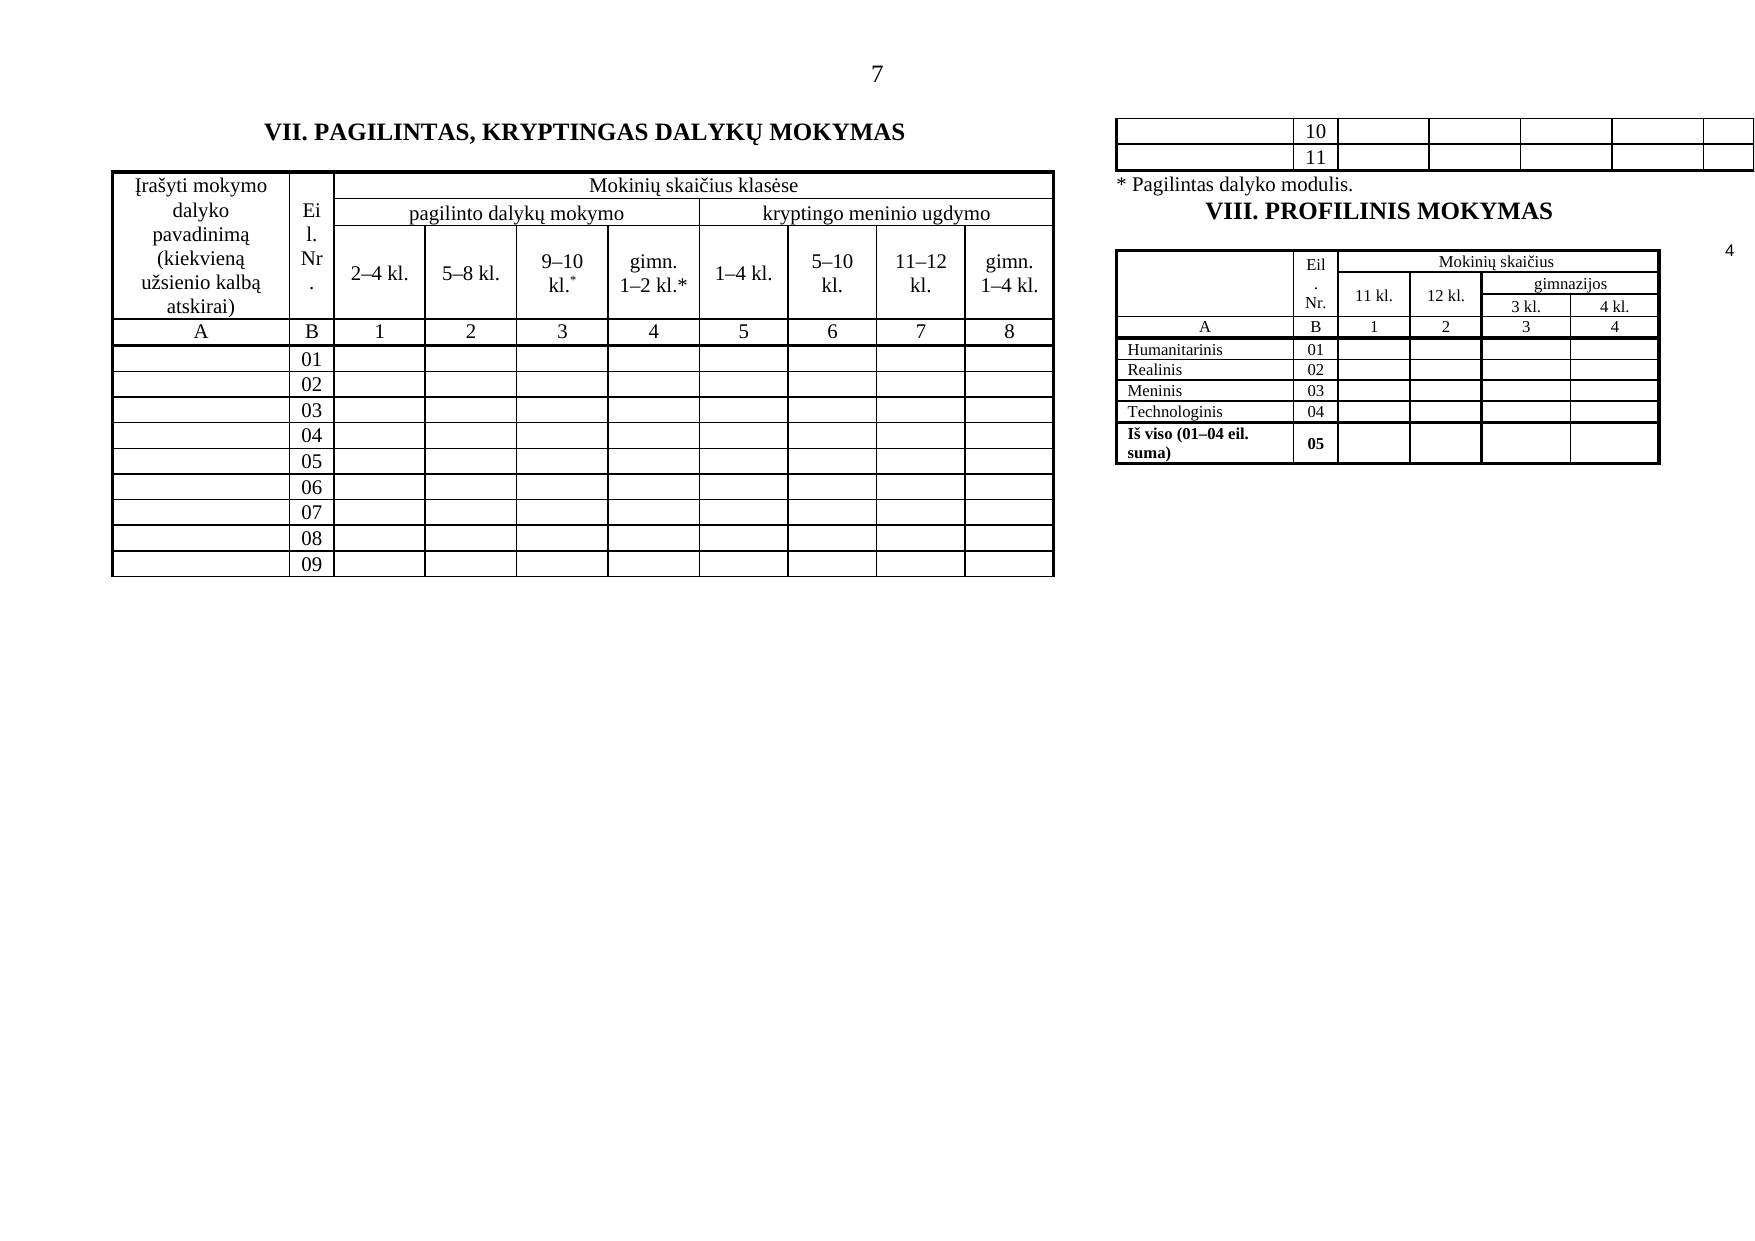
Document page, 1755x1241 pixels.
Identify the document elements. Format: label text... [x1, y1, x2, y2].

table_cell [1411, 340, 1480, 359]
table_cell [877, 347, 964, 371]
table_cell [1430, 119, 1520, 143]
table_cell 09 [290, 552, 333, 576]
table_cell [700, 372, 787, 396]
table_cell [609, 475, 699, 499]
table_cell [1411, 381, 1480, 400]
table_cell [700, 500, 787, 524]
table_cell gimnazijos [1483, 273, 1657, 293]
table_cell 5 [700, 320, 787, 343]
table_cell [609, 526, 699, 550]
table_cell [966, 372, 1052, 396]
table_cell [426, 398, 516, 422]
table_cell [1411, 360, 1480, 379]
table_cell Humanitarinis [1118, 340, 1293, 359]
table_cell 06 [290, 475, 333, 499]
table_cell [114, 398, 289, 422]
table_cell gimn. 1–4 kl. [966, 226, 1052, 318]
table_cell [335, 347, 424, 371]
table_cell 5–10 kl. [789, 226, 876, 318]
table_cell 05 [290, 449, 333, 473]
table_cell [114, 526, 289, 550]
table_cell [114, 449, 289, 473]
table_cell 11 kl. [1339, 273, 1409, 316]
table_cell [700, 423, 787, 447]
table_cell [609, 552, 699, 576]
table_cell 2 [1411, 317, 1480, 336]
table_cell [1339, 360, 1409, 379]
table_cell A [1118, 317, 1293, 336]
table_cell [1521, 145, 1611, 169]
table_cell [114, 423, 289, 447]
table_cell 07 [290, 500, 333, 524]
table_cell 5–8 kl. [426, 226, 516, 318]
table_cell 7 [877, 320, 964, 343]
table_cell 10 [1294, 119, 1337, 143]
table_cell [1571, 381, 1657, 400]
table_cell [700, 475, 787, 499]
table_cell 4 [1571, 317, 1657, 336]
table_cell [1483, 402, 1570, 421]
table_cell [789, 526, 876, 550]
table_cell [966, 552, 1052, 576]
text * Pagilintas dalyko modulis. [1116, 172, 1642, 196]
table_cell [700, 552, 787, 576]
table_cell 3 kl. [1483, 295, 1570, 316]
table_cell [114, 552, 289, 576]
table_cell B [290, 320, 333, 343]
table_cell [877, 552, 964, 576]
table_cell [1118, 119, 1293, 143]
table_cell [517, 449, 607, 473]
table_cell [789, 347, 876, 371]
table_cell [517, 500, 607, 524]
table_cell 08 [290, 526, 333, 550]
table_cell 03 [290, 398, 333, 422]
table_cell [789, 500, 876, 524]
table_cell [789, 398, 876, 422]
table_cell [1118, 145, 1293, 169]
table_cell [877, 372, 964, 396]
table_cell [114, 500, 289, 524]
table_cell [877, 475, 964, 499]
table_cell kryptingo meninio ugdymo [700, 199, 1052, 225]
table_cell [517, 475, 607, 499]
table_cell [335, 552, 424, 576]
table_cell [335, 500, 424, 524]
text [1710, 228, 1754, 273]
table_cell [335, 475, 424, 499]
table_cell [1483, 360, 1570, 379]
table_cell 01 [1294, 340, 1337, 359]
table_cell [335, 423, 424, 447]
table_cell [1704, 119, 1753, 143]
table_cell [609, 347, 699, 371]
table_cell [609, 398, 699, 422]
table_cell [966, 423, 1052, 447]
table_cell 4 [609, 320, 699, 343]
table_cell 05 [1294, 424, 1337, 462]
table_cell 03 [1294, 381, 1337, 400]
table_cell [1411, 424, 1480, 462]
table_cell 3 [517, 320, 607, 343]
table_cell 12 kl. [1411, 273, 1480, 316]
table_cell 6 [789, 320, 876, 343]
table_cell 1 [335, 320, 424, 343]
table_cell [426, 449, 516, 473]
table_cell Technologinis [1118, 402, 1293, 421]
table_cell [789, 423, 876, 447]
table_cell [1339, 145, 1428, 169]
table_cell [517, 372, 607, 396]
table_cell [1571, 424, 1657, 462]
table_cell [789, 372, 876, 396]
table_cell 8 [966, 320, 1052, 343]
table_cell [877, 398, 964, 422]
table_cell 1 [1339, 317, 1409, 336]
table_cell [1571, 360, 1657, 379]
table_cell [1339, 119, 1428, 143]
table_cell [1704, 145, 1753, 169]
table_cell [114, 372, 289, 396]
table_cell [335, 526, 424, 550]
table_cell [609, 500, 699, 524]
table_header Mokinių skaičius [1339, 252, 1657, 271]
table_cell [877, 449, 964, 473]
table_header Mokinių skaičius klasėse [335, 174, 1052, 197]
table_cell [700, 449, 787, 473]
table_cell [335, 372, 424, 396]
table_cell [1483, 424, 1570, 462]
table_cell A [114, 320, 289, 343]
table_cell Realinis [1118, 360, 1293, 379]
text VIII. profilinis mokymas [1116, 196, 1642, 225]
table_cell [426, 526, 516, 550]
table_cell 3 [1483, 317, 1570, 336]
table_cell [1483, 381, 1570, 400]
table_cell [517, 423, 607, 447]
table_cell [517, 526, 607, 550]
table_cell [1613, 145, 1703, 169]
table_cell [1339, 402, 1409, 421]
table_cell [966, 398, 1052, 422]
table_cell [877, 526, 964, 550]
table_cell [609, 372, 699, 396]
table_cell [335, 449, 424, 473]
table_cell [966, 500, 1052, 524]
table_cell [335, 398, 424, 422]
table_cell 11–12 kl. [877, 226, 964, 318]
table_cell 11 [1294, 145, 1337, 169]
table_cell gimn. 1–2 kl.* [609, 226, 699, 318]
table_cell [517, 347, 607, 371]
table_cell [1339, 381, 1409, 400]
table_cell [1339, 424, 1409, 462]
table_cell [877, 423, 964, 447]
table_cell [426, 500, 516, 524]
table_cell 02 [1294, 360, 1337, 379]
table_cell [1411, 402, 1480, 421]
table_cell 04 [290, 423, 333, 447]
table_cell [426, 347, 516, 371]
table_cell [114, 347, 289, 371]
table_cell Meninis [1118, 381, 1293, 400]
table_cell 4 kl. [1571, 295, 1657, 316]
text VII. pagilintas, kryptingas dalykų mokymas [112, 117, 1057, 146]
text 4 [1725, 241, 1739, 260]
table_header Eil. Nr. [290, 174, 333, 318]
table_cell [426, 423, 516, 447]
table_cell [426, 552, 516, 576]
table_cell Iš viso (01–04 eil. suma) [1118, 424, 1293, 462]
table_cell [789, 449, 876, 473]
table_cell [426, 475, 516, 499]
table_cell [609, 423, 699, 447]
table_cell [517, 398, 607, 422]
table_cell [1613, 119, 1703, 143]
table_cell [1521, 119, 1611, 143]
table_cell [1339, 340, 1409, 359]
table_cell [517, 552, 607, 576]
table_cell 2–4 kl. [335, 226, 424, 318]
table_cell 1–4 kl. [700, 226, 787, 318]
table_cell [966, 347, 1052, 371]
table_cell [1571, 340, 1657, 359]
table_cell 9–10 kl.* [517, 226, 607, 318]
table_header Įrašyti mokymo dalyko pavadinimą (kiekvieną užsienio kalbą atskirai) [114, 174, 289, 318]
table_cell 01 [290, 347, 333, 371]
table_cell [966, 449, 1052, 473]
table_cell [609, 449, 699, 473]
table_cell [1430, 145, 1520, 169]
table_cell pagilinto dalykų mokymo [335, 199, 699, 225]
table_cell B [1294, 317, 1337, 336]
table_cell [1571, 402, 1657, 421]
table_cell [877, 500, 964, 524]
table_cell [700, 526, 787, 550]
table_cell [789, 552, 876, 576]
table_cell [966, 526, 1052, 550]
table_cell [700, 347, 787, 371]
table_cell [114, 475, 289, 499]
table_cell 02 [290, 372, 333, 396]
table_header [1118, 252, 1293, 316]
table_header Eil. Nr. [1294, 252, 1337, 316]
table_cell [966, 475, 1052, 499]
table_cell [426, 372, 516, 396]
table_cell [789, 475, 876, 499]
table_cell 04 [1294, 402, 1337, 421]
table_cell [1483, 340, 1570, 359]
table_cell 2 [426, 320, 516, 343]
table_cell [700, 398, 787, 422]
